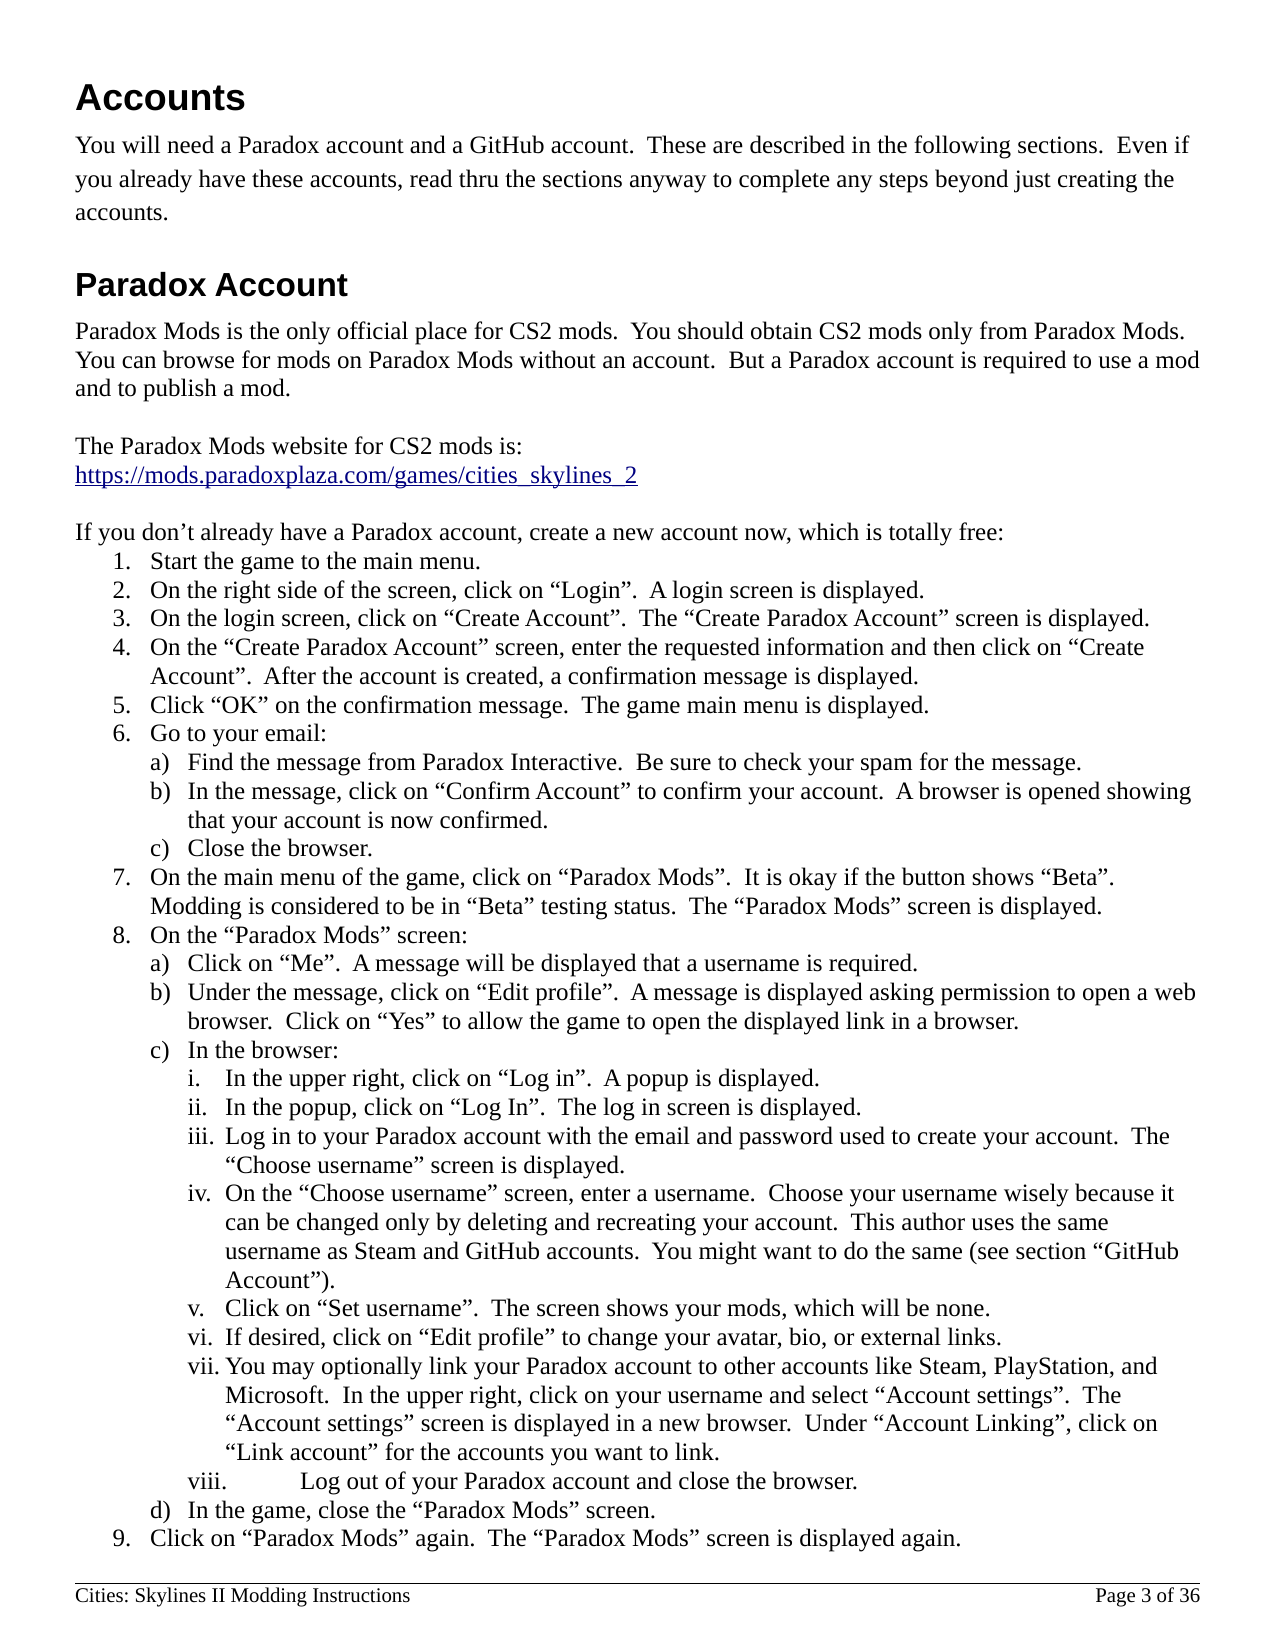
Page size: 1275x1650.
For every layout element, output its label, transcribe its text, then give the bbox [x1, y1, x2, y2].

text If you don’t already have a Paradox account, create a new account now, which is totally free: [75, 517, 1200, 546]
list On the right side of the screen, click on “Login”. A login screen is displayed. [112, 575, 1200, 603]
list In the game, close the “Paradox Mods” screen. [150, 1495, 1200, 1523]
list Click on “Set username”. The screen shows your mods, which will be none. [187, 1293, 1200, 1322]
list On the “Paradox Mods” screen: [112, 920, 1200, 948]
list Log in to your Paradox account with the email and password used to create your account. The “Choose username” screen is displayed. [187, 1121, 1200, 1178]
list Click on “Me”. A message will be displayed that a username is required. [150, 948, 1200, 977]
list On the “Choose username” screen, enter a username. Choose your username wisely because it can be changed only by deleting and recreating your account. This author uses the same username as Steam and GitHub accounts. You might want to do the same (see section “GitHub Account”). [187, 1178, 1200, 1293]
subtitle Accounts [75, 75, 1200, 118]
list On the “Create Paradox Account” screen, enter the requested information and then click on “Create Account”. After the account is created, a confirmation message is displayed. [112, 632, 1200, 690]
text You will need a Paradox account and a GitHub account. These are described in the following sections. Even if you already have these accounts, read thru the sections anyway to complete any steps beyond just creating the accounts. [75, 131, 1200, 225]
list On the login screen, click on “Create Account”. The “Create Paradox Account” screen is displayed. [112, 603, 1200, 632]
list Find the message from Paradox Interactive. Be sure to check your spam for the message. [150, 747, 1200, 776]
text The Paradox Mods website for CS2 mods is: https://mods.paradoxplaza.com/games/cities_skylines_2 [75, 431, 1200, 488]
list If desired, click on “Edit profile” to change your avatar, bio, or external links. [187, 1322, 1200, 1351]
list You may optionally link your Paradox account to other accounts like Steam, PlayStation, and Microsoft. In the upper right, click on your username and select “Account settings”. The “Account settings” screen is displayed in a new browser. Under “Account Linking”, click on “Link account” for the accounts you want to link. [187, 1351, 1200, 1466]
list Click “OK” on the confirmation message. The game main menu is displayed. [112, 690, 1200, 718]
list In the browser: [150, 1035, 1200, 1063]
subtitle Paradox Account [75, 265, 1200, 303]
list Under the message, click on “Edit profile”. A message is displayed asking permission to open a web browser. Click on “Yes” to allow the game to open the displayed link in a browser. [150, 977, 1200, 1035]
list Log out of your Paradox account and close the browser. [187, 1466, 1200, 1495]
list In the upper right, click on “Log in”. A popup is displayed. [187, 1063, 1200, 1092]
list In the message, click on “Confirm Account” to confirm your account. A browser is opened showing that your account is now confirmed. [150, 776, 1200, 833]
list Click on “Paradox Mods” again. The “Paradox Mods” screen is displayed again. [112, 1523, 1200, 1552]
list On the main menu of the game, click on “Paradox Mods”. It is okay if the button shows “Beta”. Modding is considered to be in “Beta” testing status. The “Paradox Mods” screen is displayed. [112, 862, 1200, 920]
list Start the game to the main menu. [112, 546, 1200, 575]
list Go to your email: [112, 718, 1200, 747]
list In the popup, click on “Log In”. The log in screen is displayed. [187, 1092, 1200, 1121]
text Paradox Mods is the only official place for CS2 mods. You should obtain CS2 mods only from Paradox Mods. You can browse for mods on Paradox Mods without an account. But a Paradox account is required to use a mod and to publish a mod. [75, 316, 1200, 402]
list Close the browser. [150, 833, 1200, 862]
